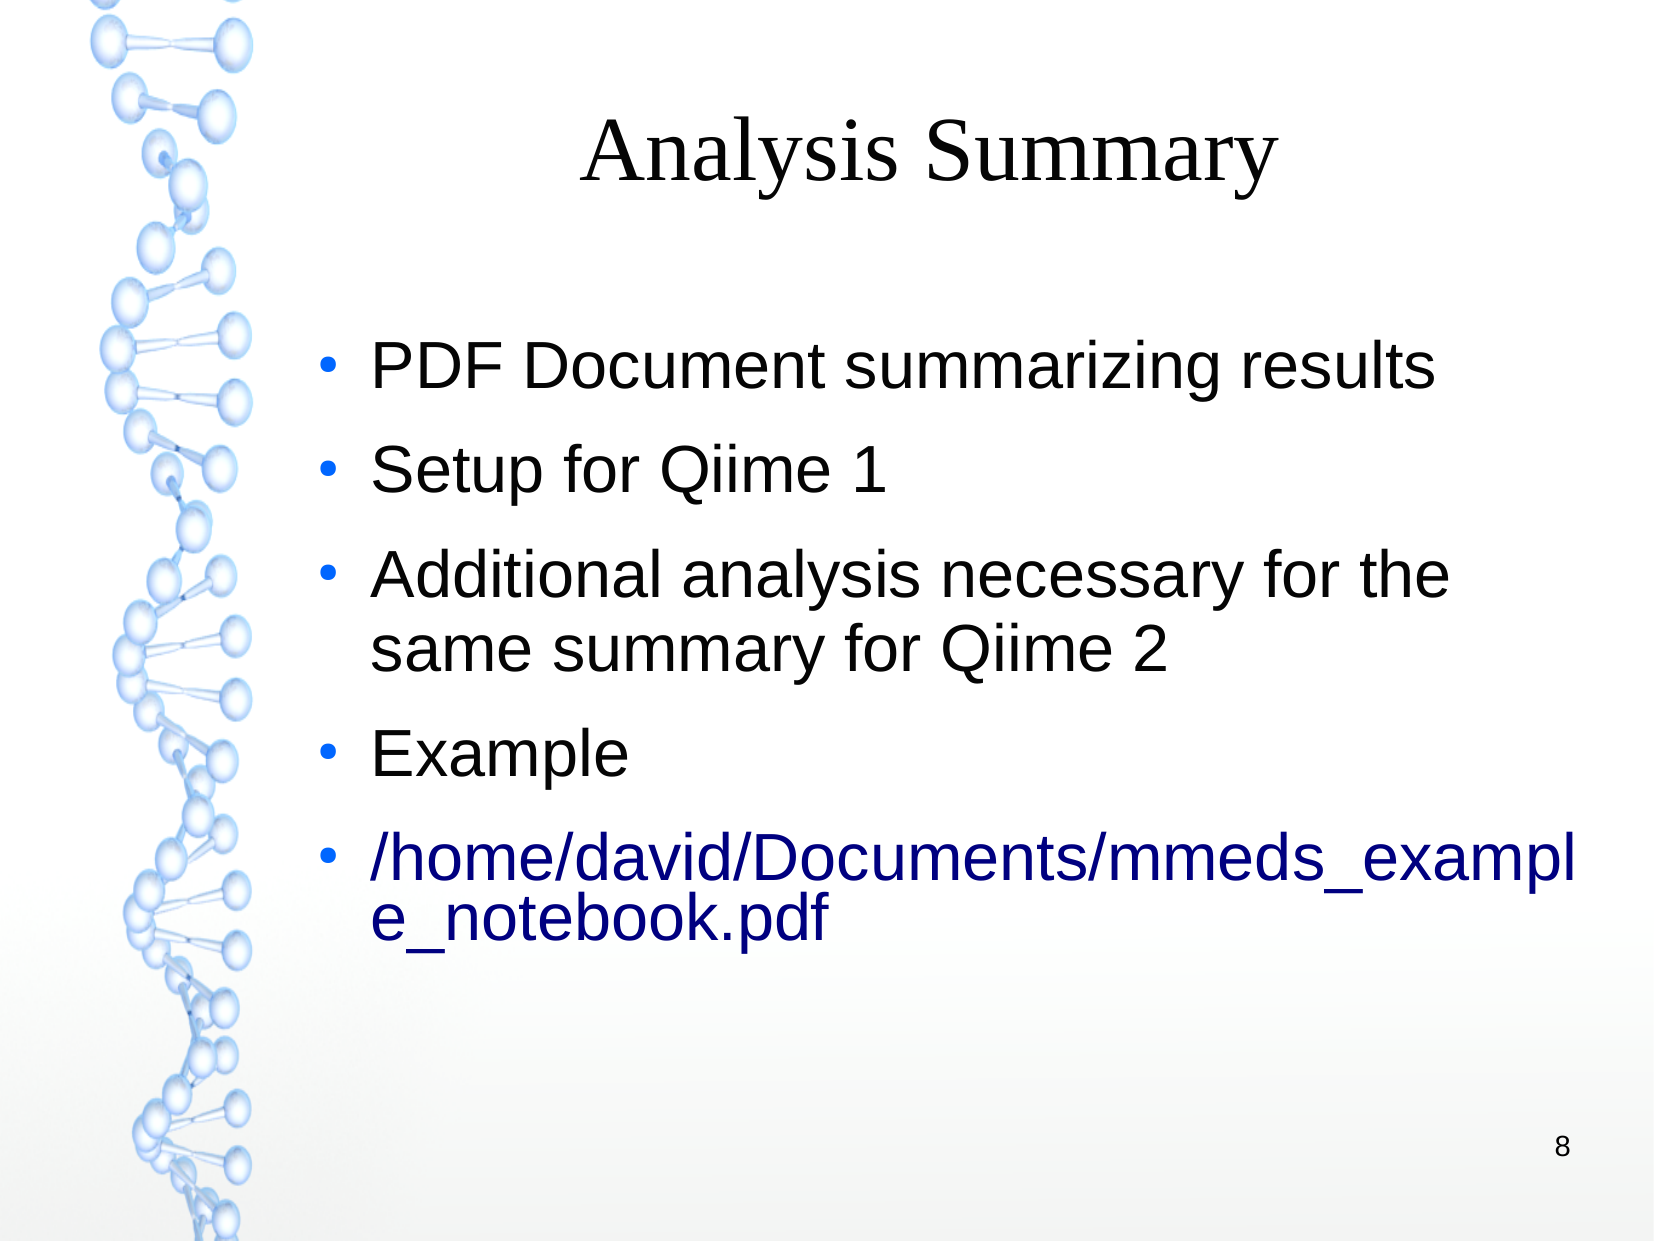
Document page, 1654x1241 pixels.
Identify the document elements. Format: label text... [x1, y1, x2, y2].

list PDF Document summarizing results Setup for Qiime 1 Additional analysis necessary for the same summary for Qiime 2 Example /home/david/Documents/mmeds_example_notebook.pdf [300, 328, 1606, 1156]
title Analysis Summary [265, 47, 1595, 252]
picture [0, 0, 1654, 1241]
